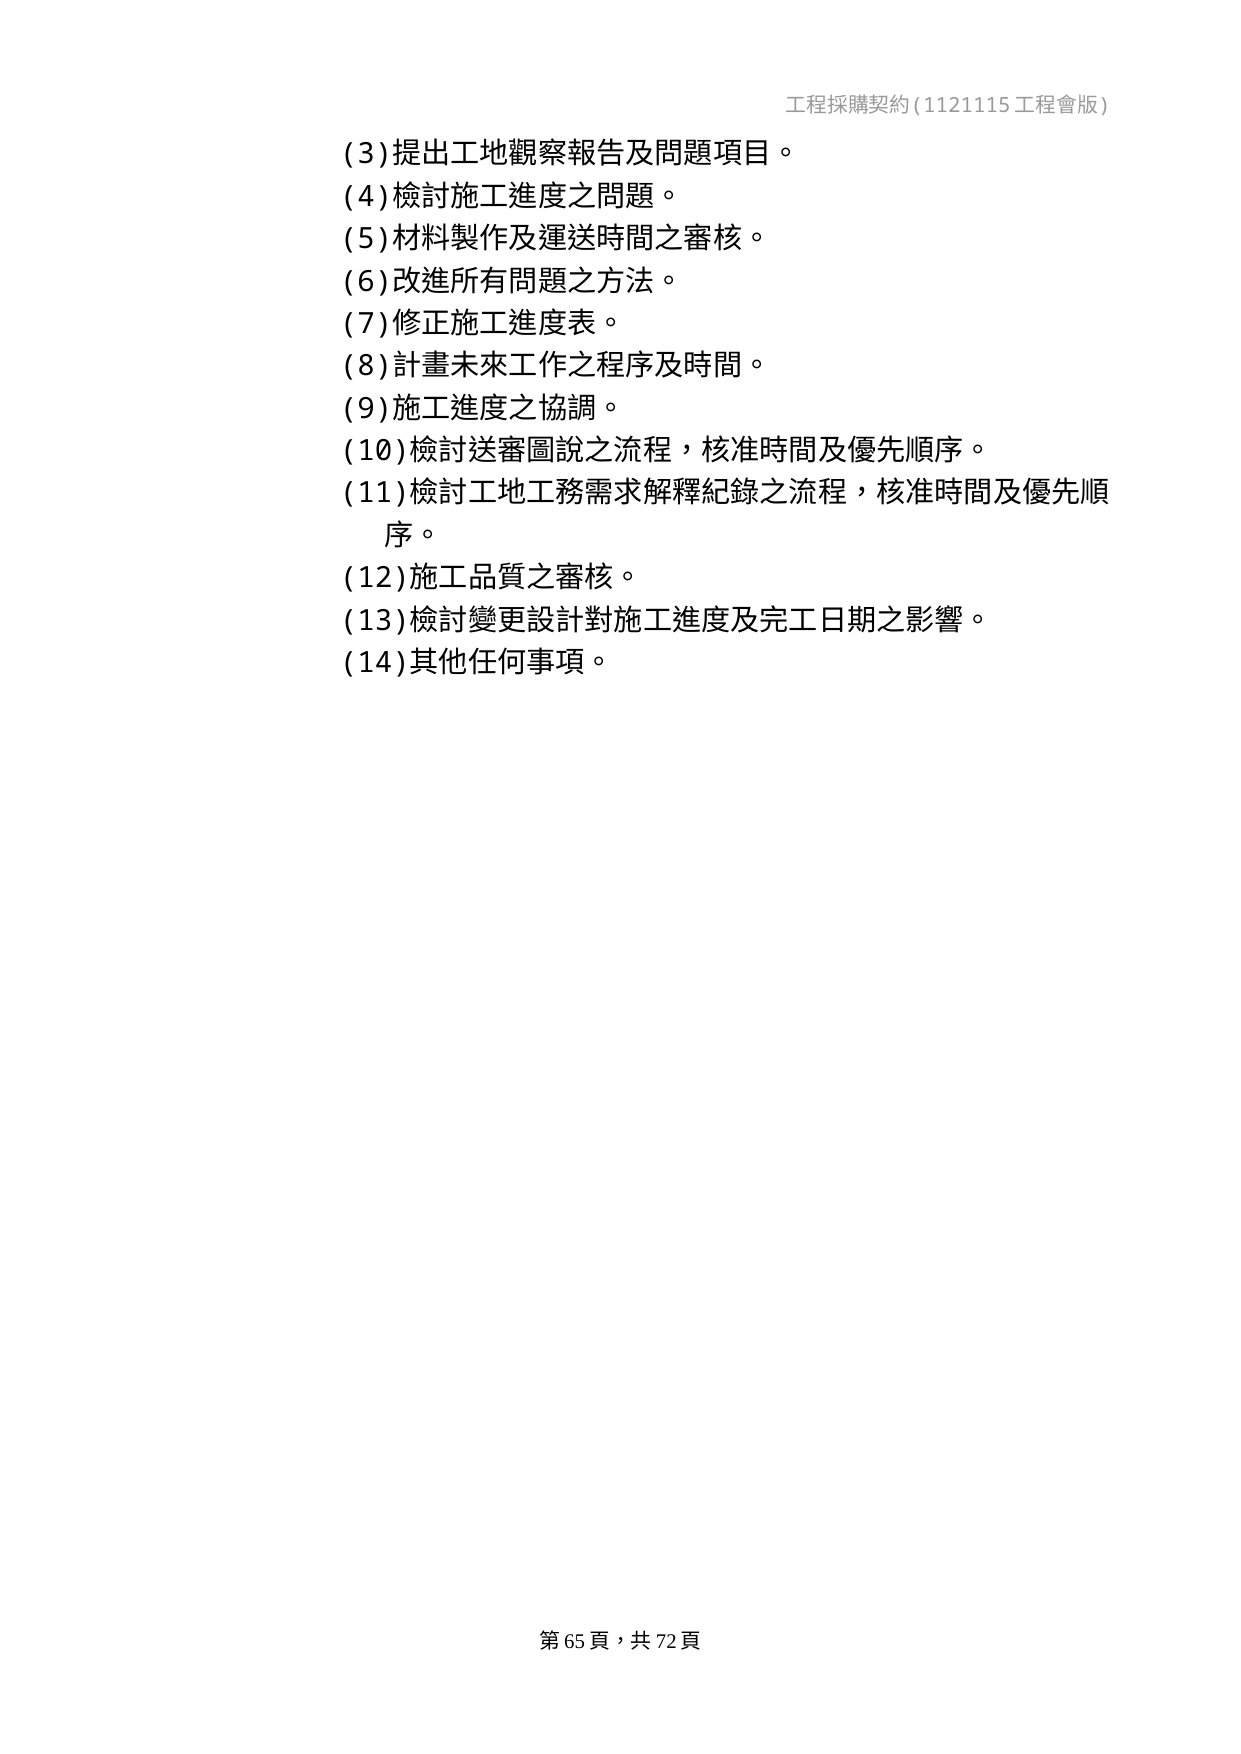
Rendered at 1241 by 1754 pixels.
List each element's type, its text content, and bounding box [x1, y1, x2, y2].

list 修正施工進度表。 [339, 299, 1110, 342]
list 計畫未來工作之程序及時間。 [339, 342, 1110, 384]
list 檢討工地工務需求解釋紀錄之流程，核准時間及優先順序。 [339, 469, 1110, 554]
list 其他任何事項。 [339, 638, 1110, 681]
list 材料製作及運送時間之審核。 [339, 215, 1110, 257]
list 提出工地觀察報告及問題項目。 [339, 130, 1110, 172]
list 施工進度之協調。 [339, 384, 1110, 427]
list 檢討送審圖說之流程，核准時間及優先順序。 [339, 427, 1110, 469]
list 檢討施工進度之問題。 [339, 172, 1110, 215]
list 改進所有問題之方法。 [339, 257, 1110, 299]
list 施工品質之審核。 [339, 554, 1110, 596]
list 檢討變更設計對施工進度及完工日期之影響。 [339, 596, 1110, 638]
